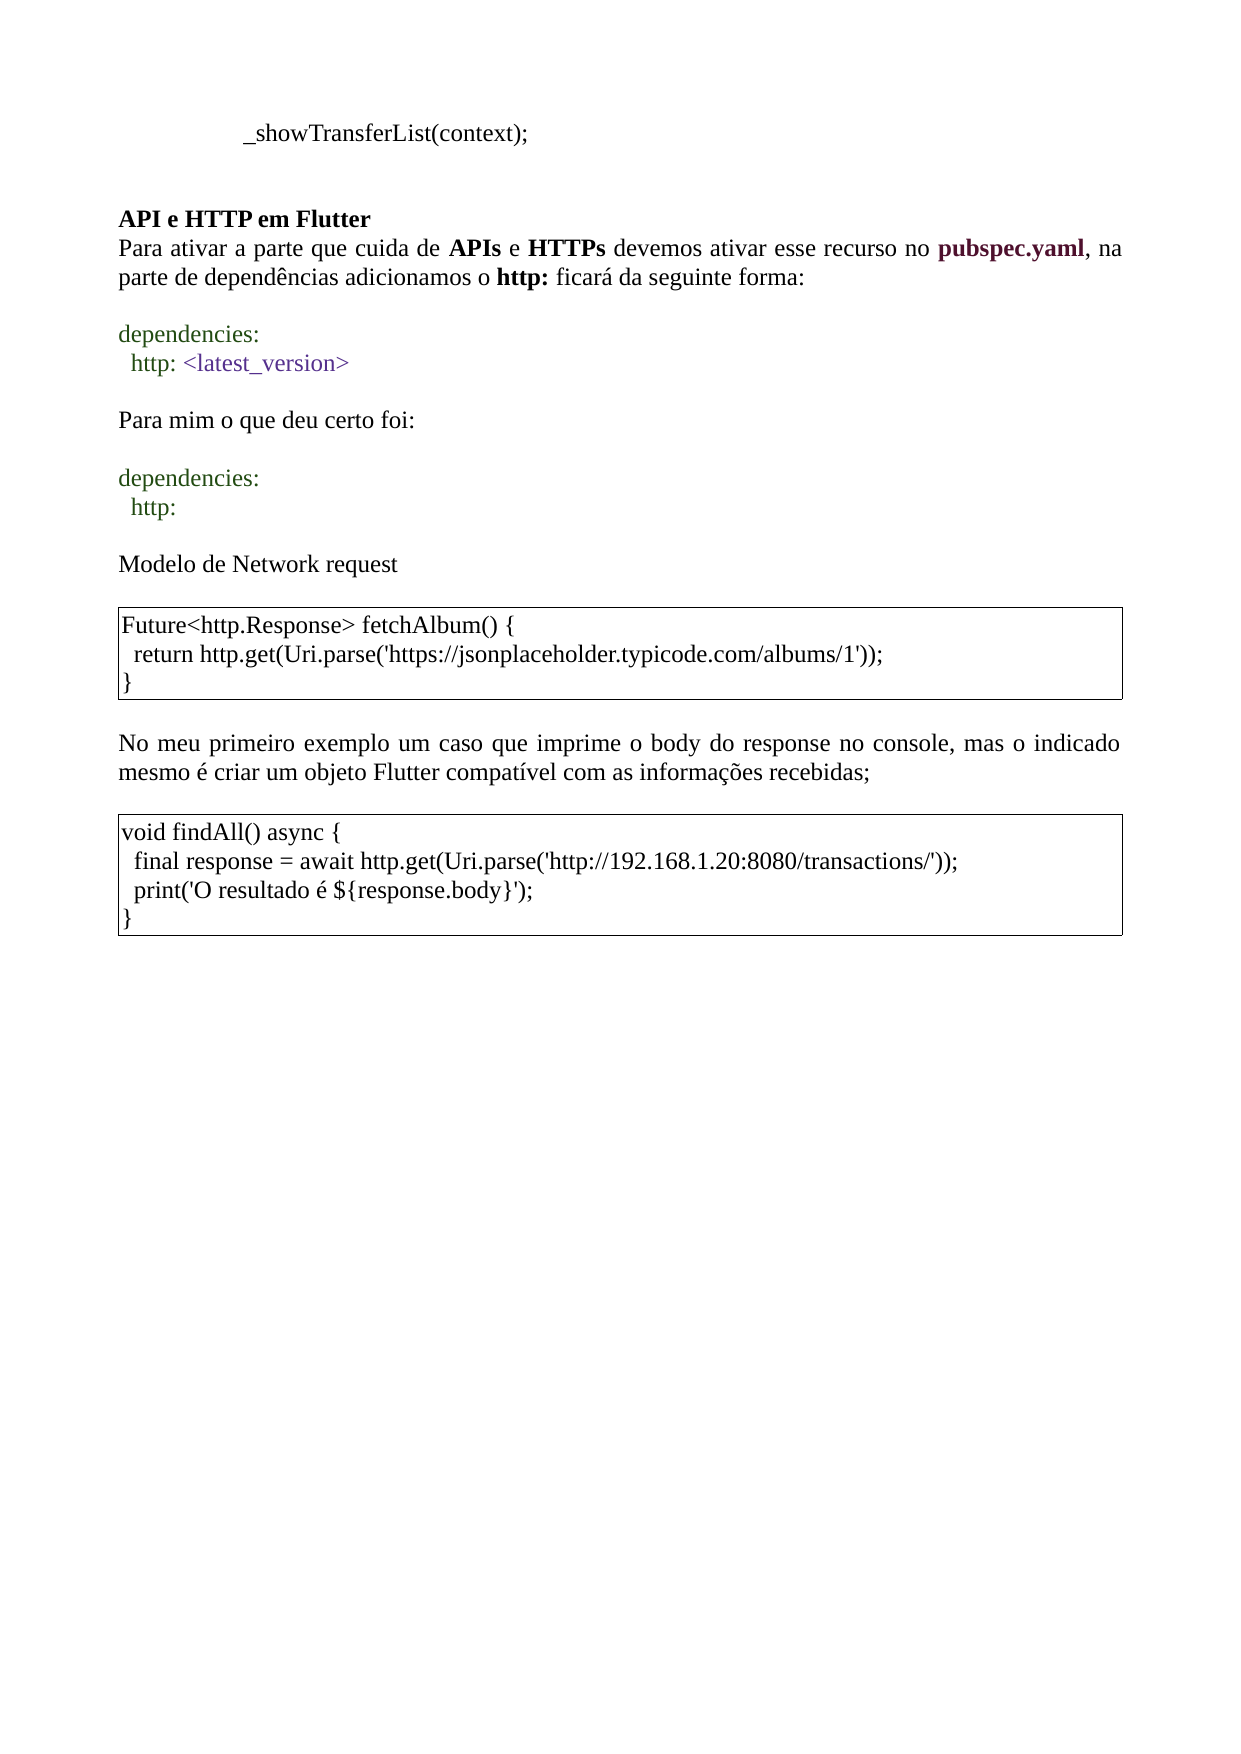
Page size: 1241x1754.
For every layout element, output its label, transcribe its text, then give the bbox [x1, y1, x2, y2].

text http: [118, 492, 1122, 521]
text print('O resultado é ${response.body}'); [119, 872, 1122, 900]
text } [119, 664, 1122, 699]
text return http.get(Uri.parse('https://jsonplaceholder.typicode.com/albums/1')); [119, 636, 1122, 664]
text Para mim o que deu certo foi: [118, 406, 1122, 434]
text void findAll() async { [119, 815, 1122, 843]
text } [119, 900, 1122, 935]
text Para ativar a parte que cuida de APIs e HTTPs devemos ativar esse recurso no pubspec.yaml, na parte de dependências adicionamos o http: ficará da seguinte forma: [118, 233, 1122, 291]
text No meu primeiro exemplo um caso que imprime o body do response no console, mas o indicado mesmo é criar um objeto Flutter compatível com as informações recebidas; [118, 728, 1122, 785]
text API e HTTP em Flutter [118, 204, 1122, 233]
text _showTransferList(context); [118, 118, 1122, 147]
text http: <latest_version> [118, 348, 1122, 377]
text Future<http.Response> fetchAlbum() { [119, 608, 1122, 636]
text final response = await http.get(Uri.parse('http://192.168.1.20:8080/transactions/')); [119, 843, 1122, 872]
text dependencies: [118, 463, 1122, 492]
text Modelo de Network request [118, 549, 1122, 578]
text dependencies: [118, 319, 1122, 348]
